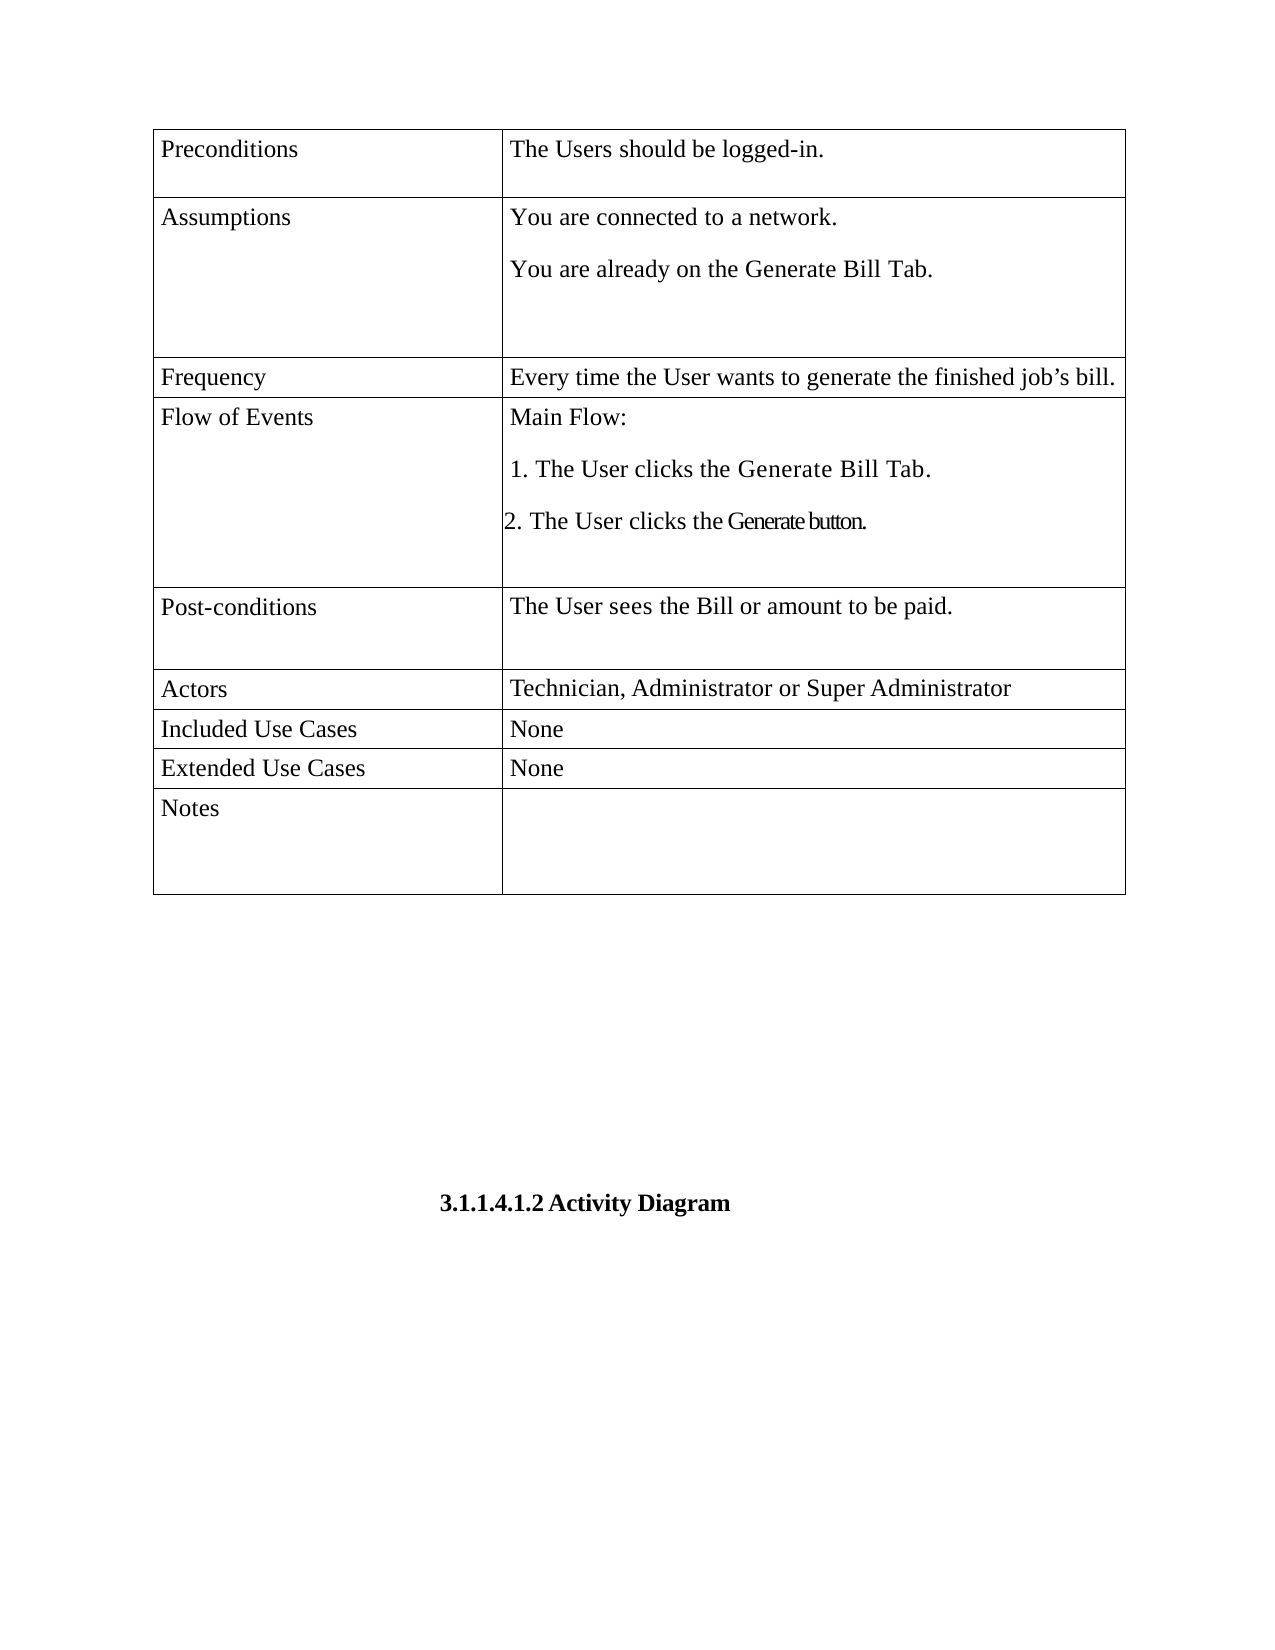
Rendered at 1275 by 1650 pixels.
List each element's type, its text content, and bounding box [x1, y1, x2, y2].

table_cell Every time the User wants to generate the finished job’s bill. [503, 358, 1125, 397]
text 3.1.1.4.1.2 Activity Diagram [139, 1188, 1135, 1217]
table_cell The Users should be logged-in. [503, 130, 1125, 197]
table_cell Frequency [154, 358, 502, 397]
table_cell [503, 789, 1125, 894]
table_cell Assumptions [154, 198, 502, 357]
table_cell Flow of Events [154, 398, 502, 587]
table_cell The User sees the Bill or amount to be paid. [503, 588, 1125, 669]
table_cell Main Flow: 1. The User clicks the Generate Bill Tab. 2. The User clicks the Generate button. [503, 398, 1125, 587]
table_cell You are connected to a network. You are already on the Generate Bill Tab. [503, 198, 1125, 357]
table_cell None [503, 749, 1125, 788]
table_cell Included Use Cases [154, 710, 502, 748]
table_cell Actors [154, 670, 502, 709]
table_cell None [503, 710, 1125, 748]
table_cell Notes [154, 789, 502, 894]
table_cell Post-conditions [154, 588, 502, 669]
table_cell Preconditions [154, 130, 502, 197]
table_cell Extended Use Cases [154, 749, 502, 788]
table_cell Technician, Administrator or Super Administrator [503, 670, 1125, 709]
